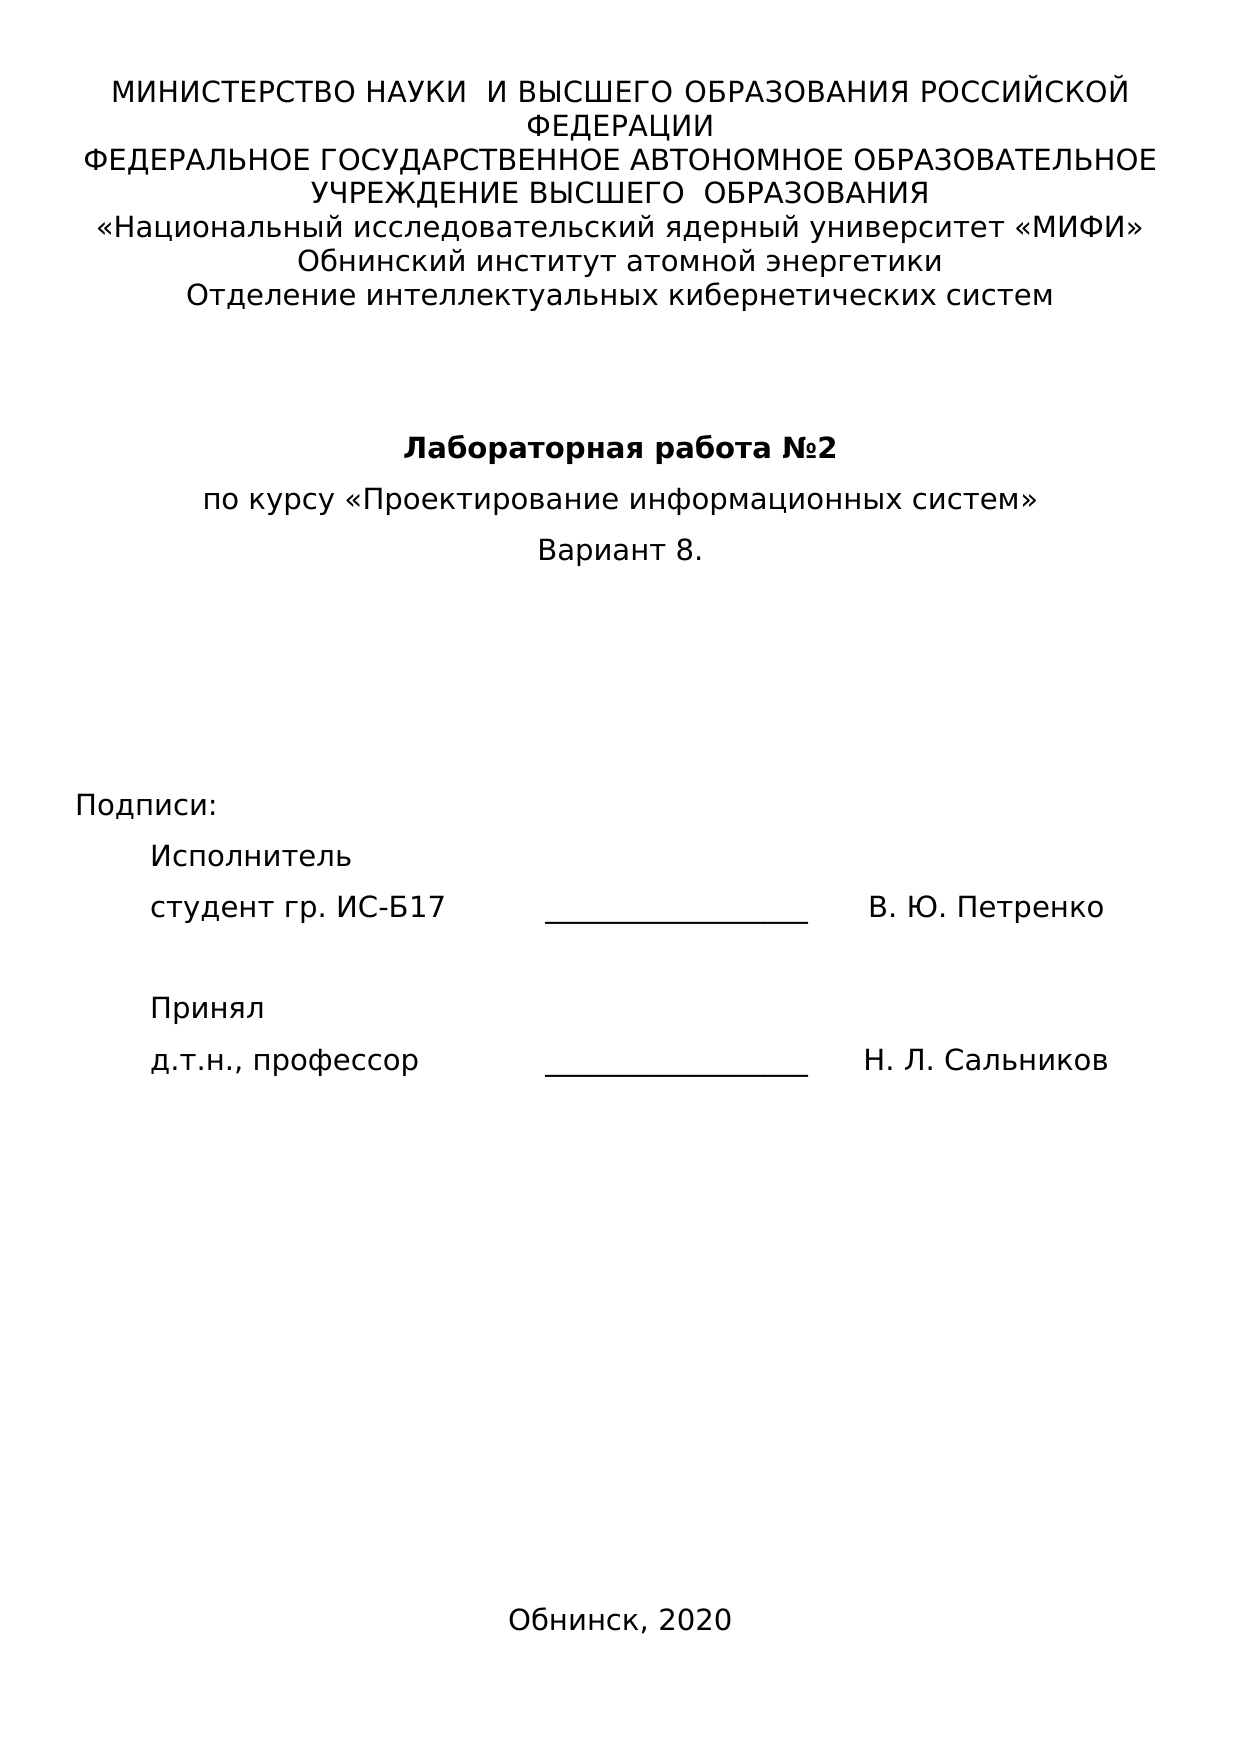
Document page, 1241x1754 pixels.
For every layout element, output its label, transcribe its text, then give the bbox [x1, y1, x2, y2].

text Отделение интеллектуальных кибернетических систем [75, 279, 1165, 313]
text д.т.н., профессор __________________ Н. Л. Сальников [75, 1043, 1165, 1077]
text по курсу «Проектирование информационных систем» [75, 482, 1165, 516]
text Принял [75, 992, 1165, 1026]
text МИНИСТЕРСТВО НАУКИ И ВЫСШЕГО ОБРАЗОВАНИЯ РОССИЙСКОЙ ФЕДЕРАЦИИ [75, 75, 1165, 143]
text «Национальный исследовательский ядерный университет «МИФИ» [75, 211, 1165, 245]
text Лабораторная работа №2 [75, 432, 1165, 466]
text федеральное государственное АВТОНОМНОЕ образовательное учреждение высшего образования [75, 143, 1165, 211]
text Вариант 8. [75, 533, 1165, 567]
text Исполнитель [75, 839, 1165, 873]
text Подписи: [75, 788, 1165, 822]
text Обнинский институт атомной энергетики [75, 245, 1165, 279]
text Обнинск, 2020 [75, 1603, 1165, 1637]
text студент гр. ИС-Б17 __________________ В. Ю. Петренко [75, 890, 1165, 924]
